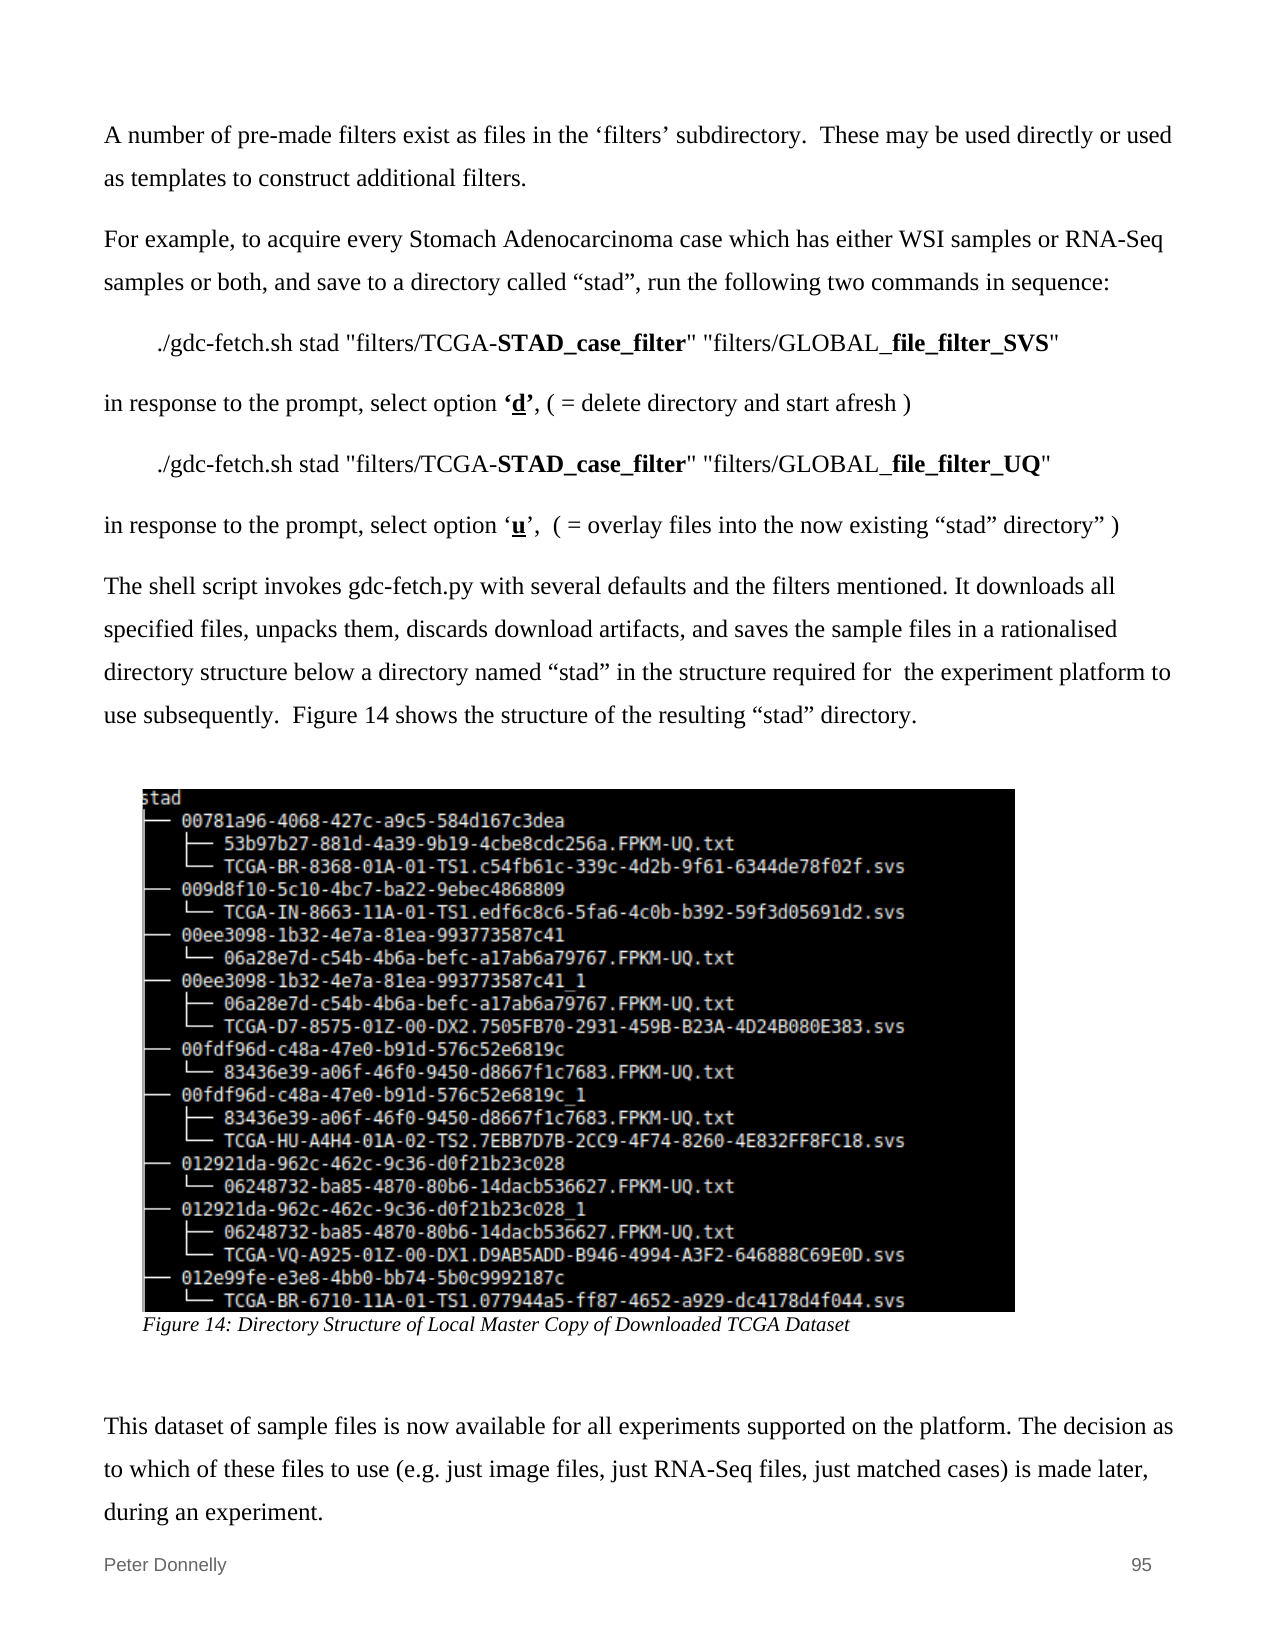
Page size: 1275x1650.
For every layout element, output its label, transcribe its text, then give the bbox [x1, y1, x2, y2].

picture [142, 789, 1015, 1312]
text ./gdc-fetch.sh stad "filters/TCGA-STAD_case_filter" "filters/GLOBAL_file_filter_SVS" [157, 328, 1181, 356]
text A number of pre-made filters exist as files in the ‘filters’ subdirectory. These may be used directly or used as templates to construct additional filters. [103, 120, 1181, 192]
text This dataset of sample files is now available for all experiments supported on the platform. The decision as to which of these files to use (e.g. just image files, just RNA-Seq files, just matched cases) is made later, during an experiment. [103, 1411, 1181, 1526]
text For example, to acquire every Stomach Adenocarcinoma case which has either WSI samples or RNA-Seq samples or both, and save to a directory called “stad”, run the following two commands in sequence: [103, 224, 1181, 296]
text ./gdc-fetch.sh stad "filters/TCGA-STAD_case_filter" "filters/GLOBAL_file_filter_UQ" [157, 449, 1181, 478]
text in response to the prompt, select option ‘d’, ( = delete directory and start afresh ) [103, 388, 1181, 417]
text in response to the prompt, select option ‘u’, ( = overlay files into the now existing “stad” directory” ) [103, 510, 1181, 539]
text The shell script invokes gdc-fetch.py with several defaults and the filters mentioned. It downloads all specified files, unpacks them, discards download artifacts, and saves the sample files in a rationalised directory structure below a directory named “stad” in the structure required for the experiment platform to use subsequently. Figure 14 shows the structure of the resulting “stad” directory. [103, 571, 1181, 729]
text Figure 14: Directory Structure of Local Master Copy of Downloaded TCGA Dataset [142, 1312, 1015, 1336]
